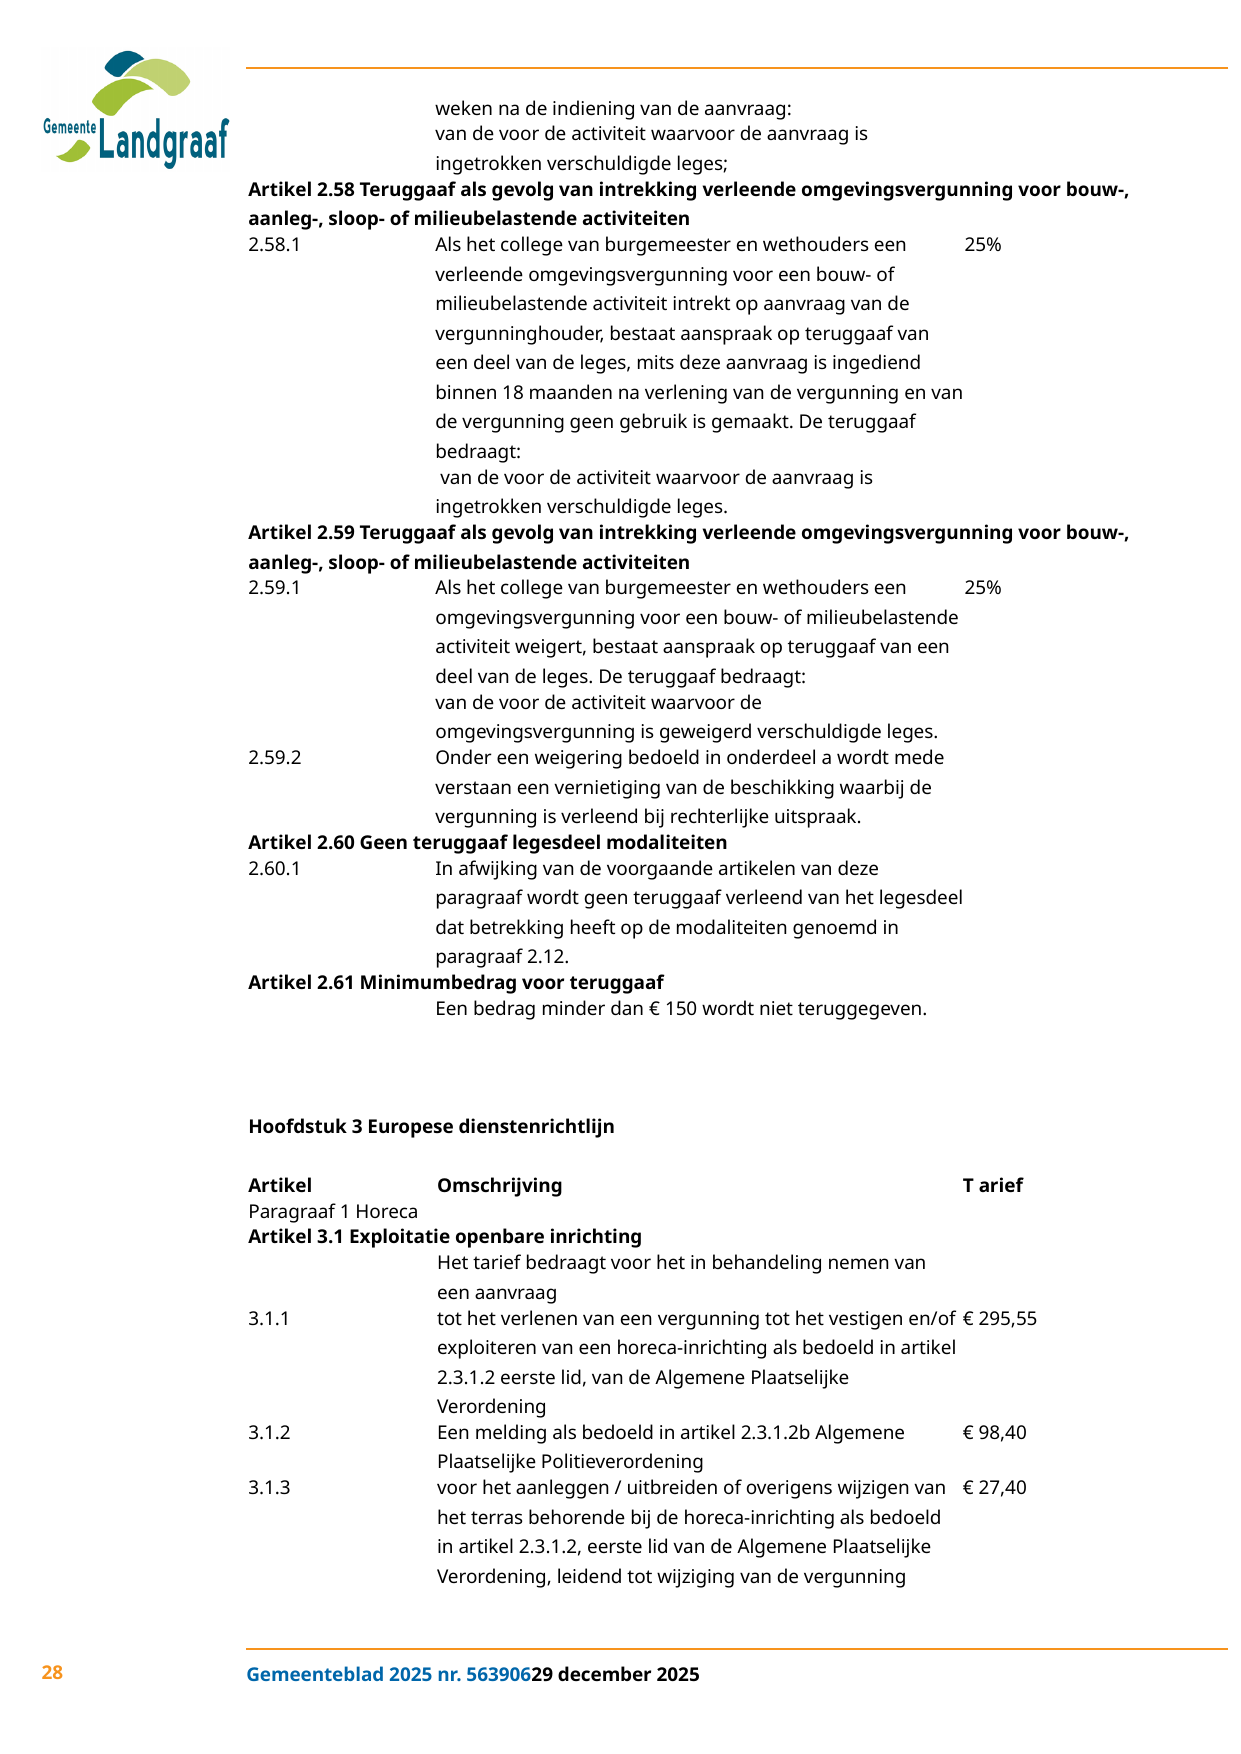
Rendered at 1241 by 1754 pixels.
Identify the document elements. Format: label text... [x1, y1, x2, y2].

table_cell Artikel 2.59 Teruggaaf als gevolg van intrekking verleende omgevingsvergunning voor bouw-, aanleg-, sloop- of milieubelastende activiteiten [248, 519, 1152, 574]
table_cell Artikel 3.1 Exploitatie openbare inrichting [248, 1224, 1152, 1249]
table_cell [964, 855, 1152, 969]
table_cell [964, 95, 1152, 121]
table_cell Artikel 2.60 Geen teruggaaf legesdeel modaliteiten [248, 829, 1152, 855]
table_cell van de voor de activiteit waarvoor de aanvraag is ingetrokken verschuldigde leges. [435, 464, 964, 519]
table_cell 2.60.1 [248, 855, 435, 969]
table_header Artikel [248, 1172, 437, 1198]
table_cell [963, 1249, 1152, 1305]
table_cell 25% [964, 231, 1152, 464]
table_cell [248, 95, 435, 121]
table_cell € 295,55 [963, 1305, 1152, 1419]
table_cell [248, 689, 435, 744]
table_cell Paragraaf 1 Horeca [248, 1198, 1152, 1224]
table_cell 2.59.1 [248, 575, 435, 689]
table_cell [964, 744, 1152, 829]
table_cell [964, 464, 1152, 519]
table_cell € 98,40 [963, 1419, 1152, 1474]
text Hoofdstuk 3 Europese dienstenrichtlijn [248, 1113, 1152, 1139]
table_cell voor het aanleggen / uitbreiden of overigens wijzigen van het terras behorende bij de horeca-inrichting als bedoeld in artikel 2.3.1.2, eerste lid van de Algemene Plaatselijke Verordening, leidend tot wijziging van de vergunning [437, 1475, 963, 1589]
table_cell [964, 689, 1152, 744]
table_cell 2.58.1 [248, 231, 435, 464]
table_cell [248, 464, 435, 519]
table_cell Een melding als bedoeld in artikel 2.3.1.2b Algemene Plaatselijke Politieverordening [437, 1419, 963, 1474]
table_cell van de voor de activiteit waarvoor de omgevingsvergunning is geweigerd verschuldigde leges. [435, 689, 964, 744]
table_cell Artikel 2.61 Minimumbedrag voor teruggaaf [248, 970, 1152, 995]
table_cell Als het college van burgemeester en wethouders een omgevingsvergunning voor een bouw- of milieubelastende activiteit weigert, bestaat aanspraak op teruggaaf van een deel van de leges. De teruggaaf bedraagt: [435, 575, 964, 689]
table_cell 3.1.2 [248, 1419, 437, 1474]
table_cell Het tarief bedraagt voor het in behandeling nemen van een aanvraag [437, 1249, 963, 1305]
table_cell Onder een weigering bedoeld in onderdeel a wordt mede verstaan een vernietiging van de beschikking waarbij de vergunning is verleend bij rechterlijke uitspraak. [435, 744, 964, 829]
table_cell van de voor de activiteit waarvoor de aanvraag is ingetrokken verschuldigde leges; [435, 121, 964, 176]
table_cell tot het verlenen van een vergunning tot het vestigen en/of exploiteren van een horeca-inrichting als bedoeld in artikel 2.3.1.2 eerste lid, van de Algemene Plaatselijke Verordening [437, 1305, 963, 1419]
table_header Omschrijving [437, 1172, 963, 1198]
table_cell 2.59.2 [248, 744, 435, 829]
table_cell [248, 995, 435, 1021]
table_cell [248, 1249, 437, 1305]
picture [41, 47, 231, 172]
table_cell [964, 121, 1152, 176]
table_cell € 27,40 [963, 1475, 1152, 1589]
table_cell Artikel 2.58 Teruggaaf als gevolg van intrekking verleende omgevingsvergunning voor bouw-, aanleg-, sloop- of milieubelastende activiteiten [248, 176, 1152, 231]
table_cell [248, 121, 435, 176]
table_cell Als het college van burgemeester en wethouders een verleende omgevingsvergunning voor een bouw- of milieubelastende activiteit intrekt op aanvraag van de vergunninghouder, bestaat aanspraak op teruggaaf van een deel van de leges, mits deze aanvraag is ingediend binnen 18 maanden na verlening van de vergunning en van de vergunning geen gebruik is gemaakt. De teruggaaf bedraagt: [435, 231, 964, 464]
table_cell Een bedrag minder dan € 150 wordt niet teruggegeven. [435, 995, 964, 1021]
table_cell 3.1.3 [248, 1475, 437, 1589]
table_cell weken na de indiening van de aanvraag: [435, 95, 964, 121]
table_cell 25% [964, 575, 1152, 689]
table_cell In afwijking van de voorgaande artikelen van deze paragraaf wordt geen teruggaaf verleend van het legesdeel dat betrekking heeft op de modaliteiten genoemd in paragraaf 2.12. [435, 855, 964, 969]
table_header T arief [963, 1172, 1152, 1198]
table_cell 3.1.1 [248, 1305, 437, 1419]
table_cell [964, 995, 1152, 1021]
